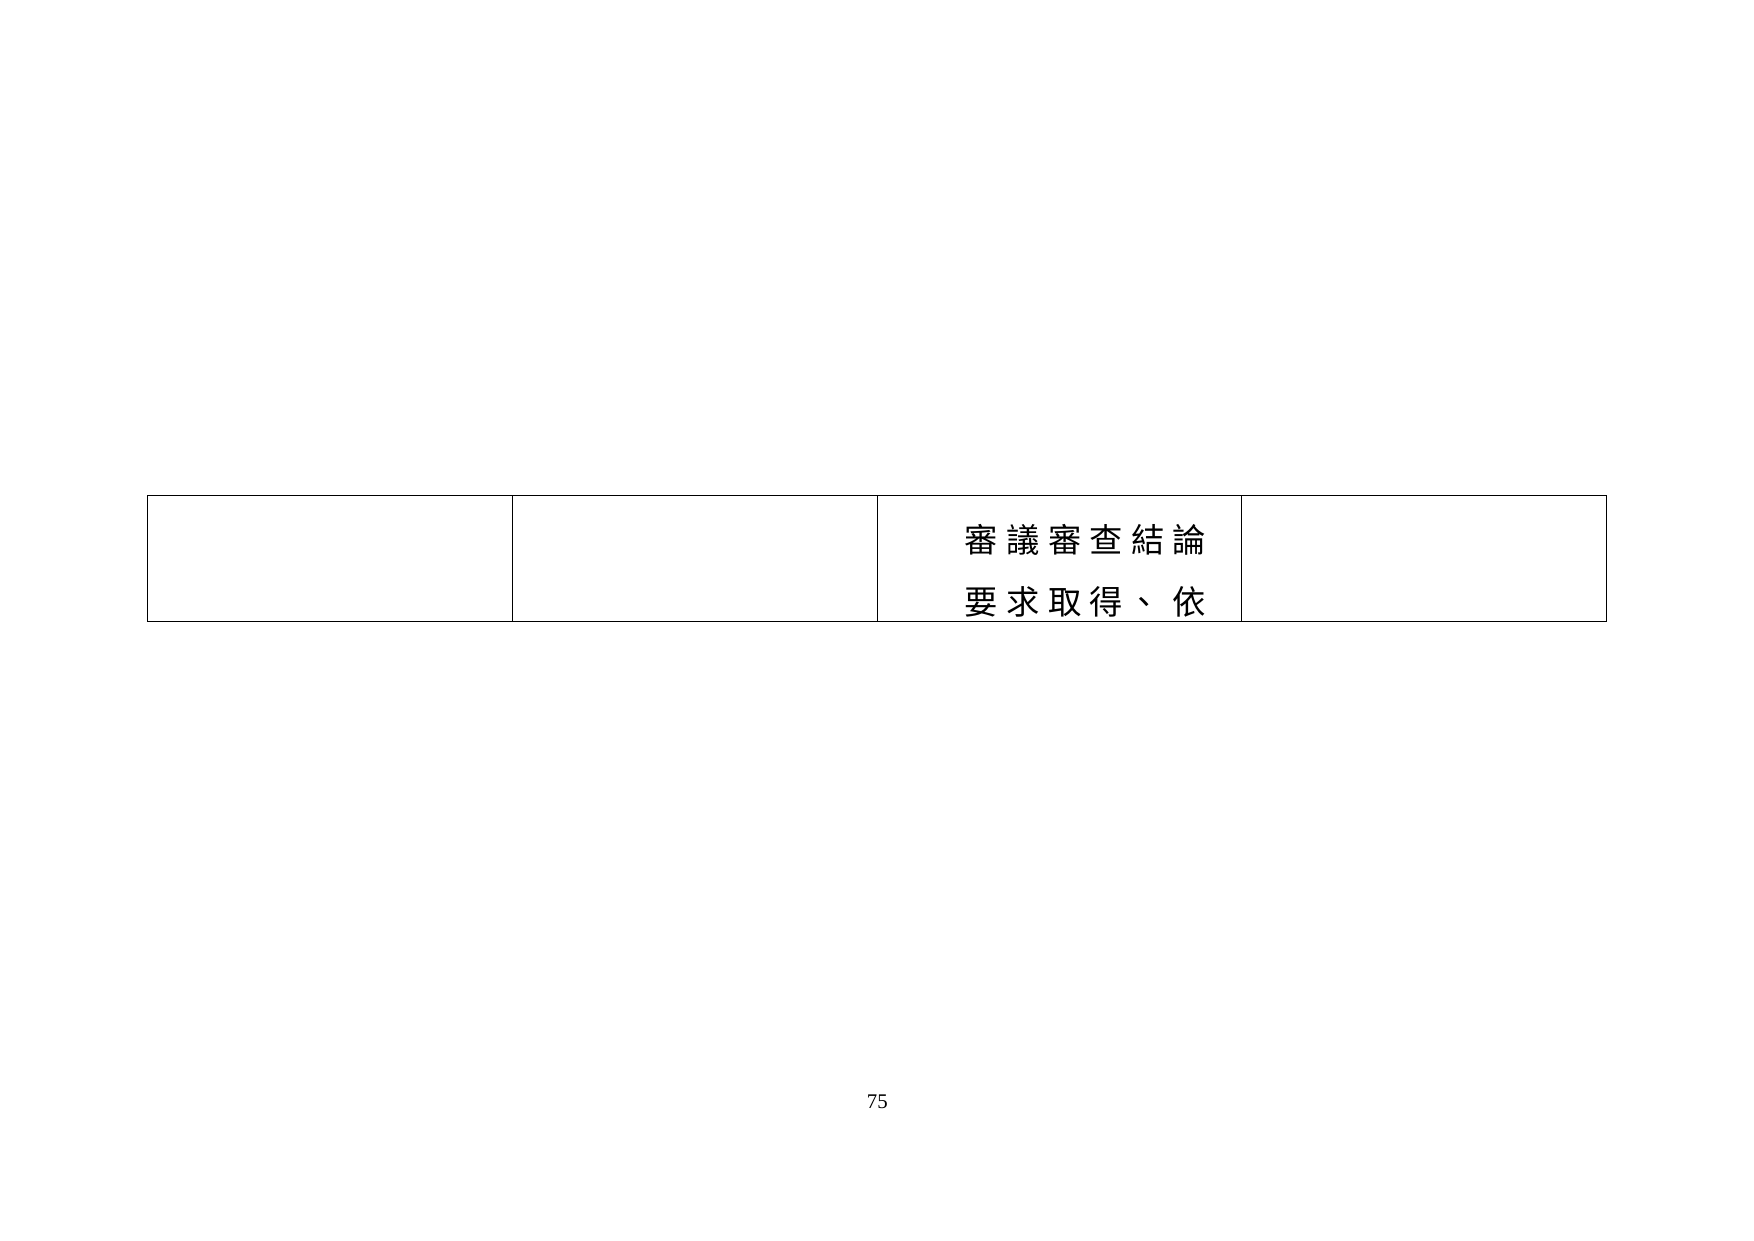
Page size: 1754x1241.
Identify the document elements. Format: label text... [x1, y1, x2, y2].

table_cell 審議審查結論要求取得、依 [878, 496, 1241, 621]
table_cell [1242, 496, 1606, 621]
table_cell [513, 496, 877, 621]
table_cell [148, 496, 512, 621]
